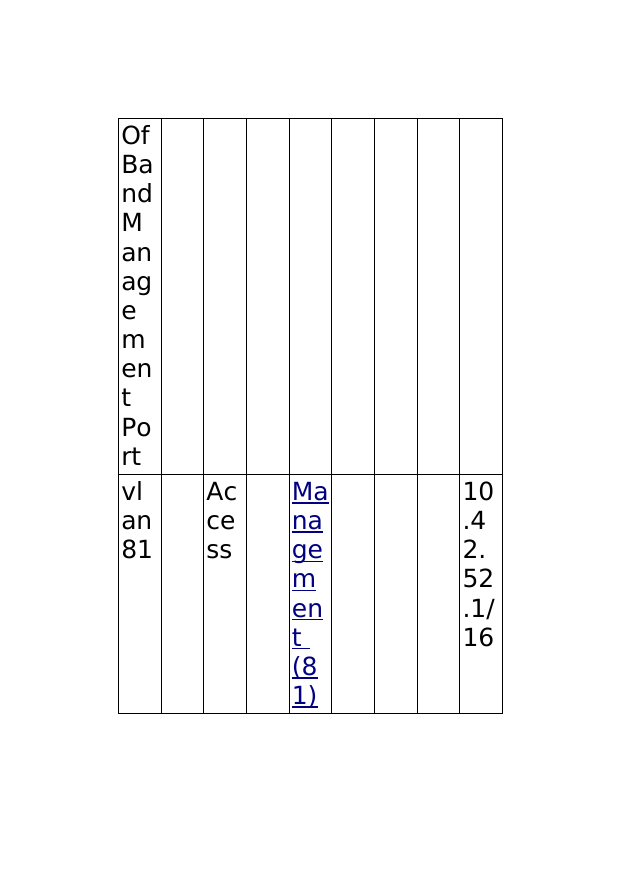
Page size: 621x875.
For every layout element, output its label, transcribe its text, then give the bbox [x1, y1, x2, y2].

table_cell vlan81 [119, 475, 161, 713]
table_cell [332, 119, 374, 474]
table_cell Management (81) [290, 475, 331, 713]
table_cell [162, 119, 203, 474]
table_cell [418, 475, 459, 713]
table_cell [204, 119, 246, 474]
table_cell [162, 475, 203, 713]
table_cell Access [204, 475, 246, 713]
table_cell [247, 475, 289, 713]
table_cell [290, 119, 331, 474]
table_cell [418, 119, 459, 474]
table_cell [375, 119, 417, 474]
table_cell Of Band Management Port [119, 119, 161, 474]
table_cell [247, 119, 289, 474]
table_cell [332, 475, 374, 713]
table_cell [460, 119, 502, 474]
table_cell 10.42.52.1/16 [460, 475, 502, 713]
table_cell [375, 475, 417, 713]
